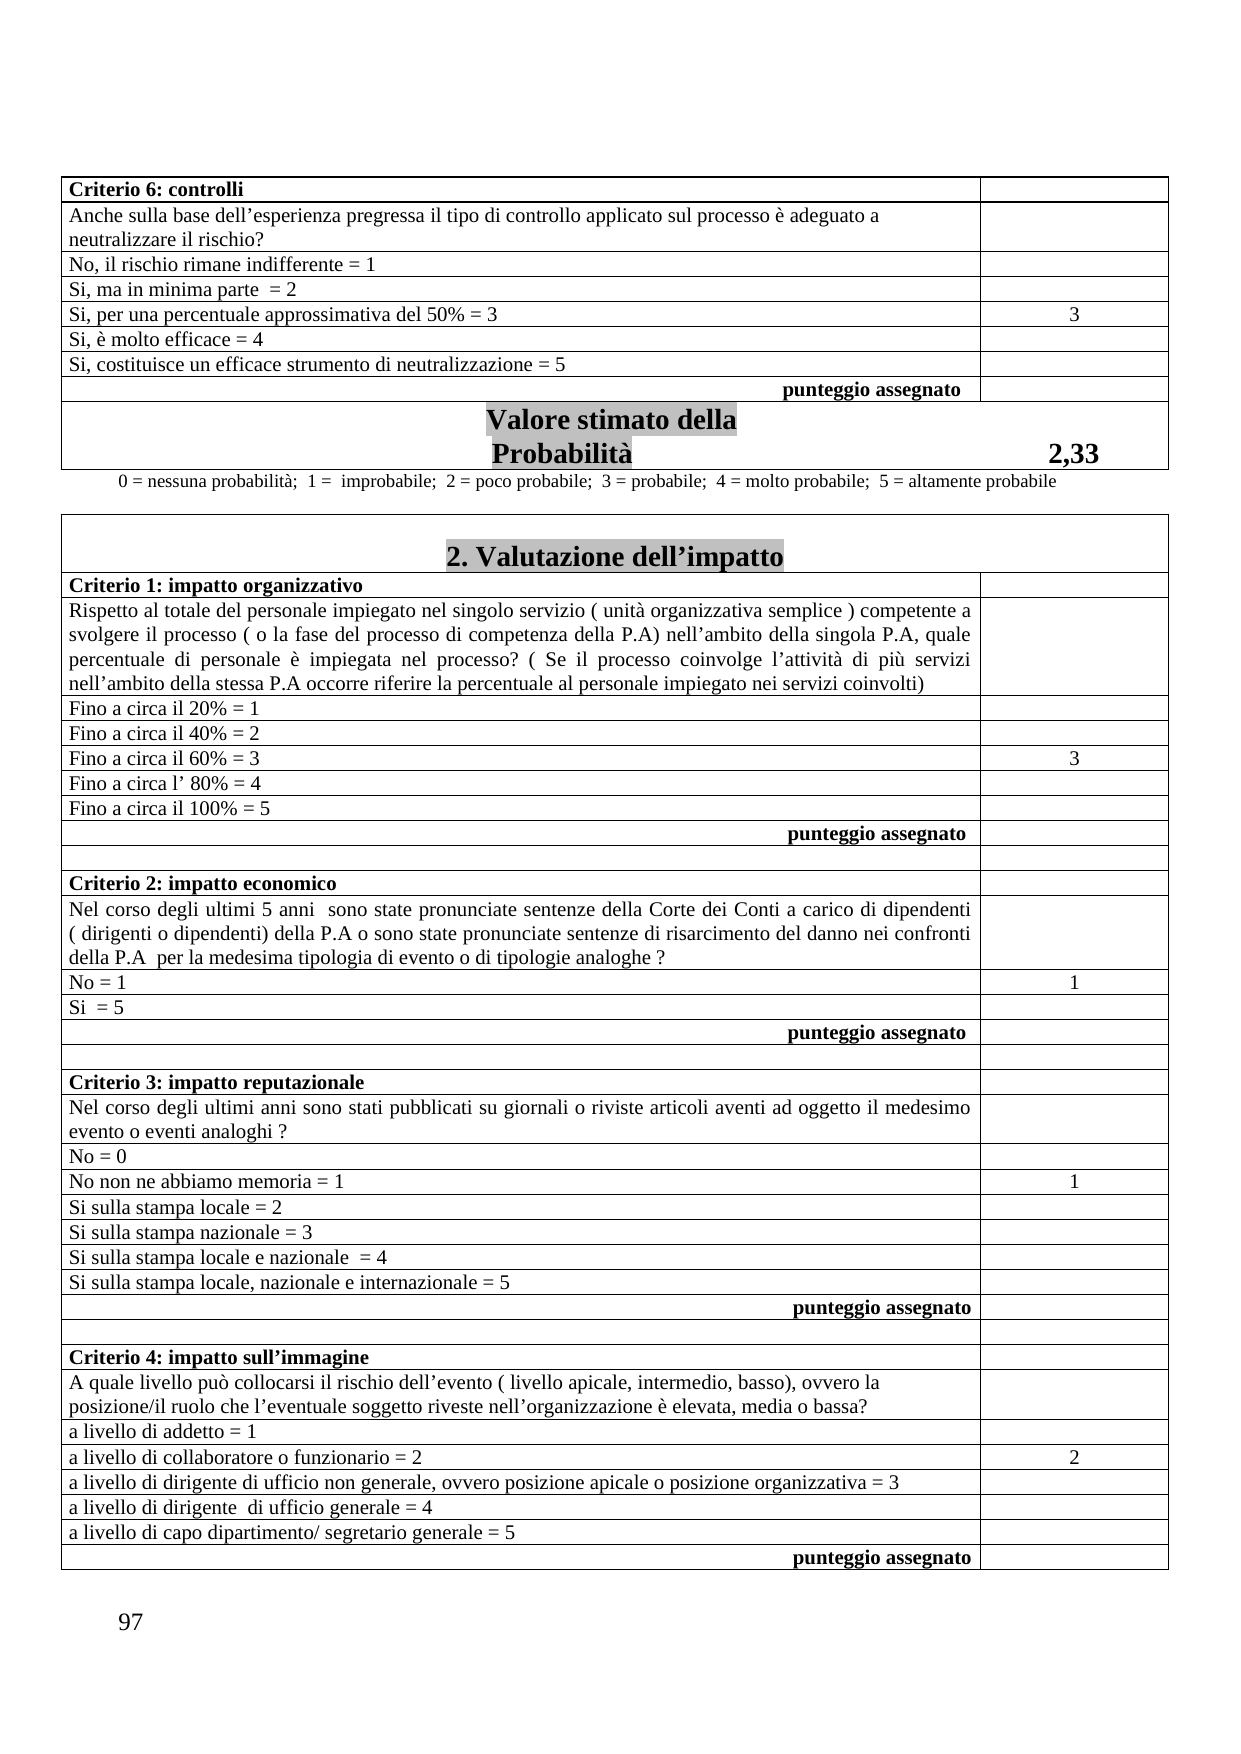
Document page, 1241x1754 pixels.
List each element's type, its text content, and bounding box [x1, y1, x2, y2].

table_cell 2 [981, 1445, 1168, 1469]
table_cell Criterio 3: impatto reputazionale [62, 1070, 980, 1094]
table_cell [981, 1220, 1168, 1244]
table_cell [981, 1470, 1168, 1494]
table_cell [981, 821, 1168, 845]
table_cell Fino a circa il 20% = 1 [62, 696, 980, 720]
table_cell [981, 1020, 1168, 1044]
table_cell Si, ma in minima parte = 2 [62, 277, 980, 301]
table_cell punteggio assegnato [62, 1545, 980, 1569]
table_cell Rispetto al totale del personale impiegato nel singolo servizio ( unità organizzativa semplice ) competente a svolgere il processo ( o la fase del processo di competenza della P.A) nell’ambito della singola P.A, quale percentuale di personale è impiegata nel processo? ( Se il processo coinvolge l’attività di più servizi nell’ambito della stessa P.A occorre riferire la percentuale al personale impiegato nei servizi coinvolti) [62, 598, 980, 694]
table_cell Criterio 1: impatto organizzativo [62, 573, 980, 597]
table_cell [981, 377, 1168, 401]
table_cell Si sulla stampa locale = 2 [62, 1195, 980, 1219]
table_cell [981, 796, 1168, 820]
table_cell Fino a circa l’ 80% = 4 [62, 771, 980, 795]
table_cell 3 [981, 746, 1168, 770]
table_cell Si, per una percentuale approssimativa del 50% = 3 [62, 302, 980, 326]
table_cell No = 0 [62, 1144, 980, 1168]
table_cell Si, è molto efficace = 4 [62, 327, 980, 351]
table_cell [981, 1295, 1168, 1319]
table_cell [62, 1045, 980, 1069]
table_cell Si = 5 [62, 995, 980, 1019]
table_header 2. Valutazione dell’impatto [62, 515, 1168, 572]
table_cell Anche sulla base dell’esperienza pregressa il tipo di controllo applicato sul processo è adeguato a neutralizzare il rischio? [62, 203, 980, 251]
table_cell Criterio 4: impatto sull’immagine [62, 1345, 980, 1369]
table_cell [981, 846, 1168, 870]
table_cell [62, 846, 980, 870]
table_cell [981, 252, 1168, 276]
table_cell [981, 1095, 1168, 1143]
table_cell [981, 598, 1168, 694]
table_cell a livello di collaboratore o funzionario = 2 [62, 1445, 980, 1469]
table_cell Criterio 6: controlli [62, 178, 980, 201]
table_cell [981, 203, 1168, 251]
table_cell [981, 896, 1168, 969]
table_cell [981, 1320, 1168, 1344]
text 0 = nessuna probabilità; 1 = improbabile; 2 = poco probabile; 3 = probabile; 4 = molto probabile; 5 = altamente probabile [118, 470, 1122, 492]
table_cell Si, costituisce un efficace strumento di neutralizzazione = 5 [62, 352, 980, 376]
table_cell [981, 573, 1168, 597]
table_cell punteggio assegnato [62, 1295, 980, 1319]
table_cell Si sulla stampa locale, nazionale e internazionale = 5 [62, 1270, 980, 1294]
table_cell Criterio 2: impatto economico [62, 871, 980, 895]
table_cell [981, 327, 1168, 351]
table_cell [981, 1370, 1168, 1418]
table_cell Nel corso degli ultimi 5 anni sono state pronunciate sentenze della Corte dei Conti a carico di dipendenti ( dirigenti o dipendenti) della P.A o sono state pronunciate sentenze di risarcimento del danno nei confronti della P.A per la medesima tipologia di evento o di tipologie analoghe ? [62, 896, 980, 969]
table_cell a livello di dirigente di ufficio non generale, ovvero posizione apicale o posizione organizzativa = 3 [62, 1470, 980, 1494]
table_cell Si sulla stampa nazionale = 3 [62, 1220, 980, 1244]
table_cell a livello di dirigente di ufficio generale = 4 [62, 1495, 980, 1519]
table_cell 3 [981, 302, 1168, 326]
table_cell No, il rischio rimane indifferente = 1 [62, 252, 980, 276]
table_cell [981, 1545, 1168, 1569]
table_cell [981, 277, 1168, 301]
table_cell Nel corso degli ultimi anni sono stati pubblicati su giornali o riviste articoli aventi ad oggetto il medesimo evento o eventi analoghi ? [62, 1095, 980, 1143]
table_cell Fino a circa il 40% = 2 [62, 721, 980, 745]
table_cell [981, 1520, 1168, 1544]
table_cell [981, 771, 1168, 795]
table_cell punteggio assegnato [62, 821, 980, 845]
table_cell punteggio assegnato [62, 377, 980, 401]
table_cell [981, 721, 1168, 745]
table_cell [981, 178, 1168, 201]
table_cell a livello di addetto = 1 [62, 1420, 980, 1443]
table_cell Fino a circa il 100% = 5 [62, 796, 980, 820]
table_cell [981, 352, 1168, 376]
table_cell No non ne abbiamo memoria = 1 [62, 1170, 980, 1193]
table_cell 1 [981, 1170, 1168, 1193]
table_cell [62, 1320, 980, 1344]
table_cell [981, 1070, 1168, 1094]
table_cell [981, 871, 1168, 895]
table_cell Valore stimato della Probabilità 2,33 [62, 402, 1168, 469]
table_cell a livello di capo dipartimento/ segretario generale = 5 [62, 1520, 980, 1544]
table_cell [981, 1420, 1168, 1443]
table_cell [981, 1345, 1168, 1369]
table_cell A quale livello può collocarsi il rischio dell’evento ( livello apicale, intermedio, basso), ovvero la posizione/il ruolo che l’eventuale soggetto riveste nell’organizzazione è elevata, media o bassa? [62, 1370, 980, 1418]
table_cell 1 [981, 970, 1168, 994]
table_cell [981, 696, 1168, 720]
table_cell [981, 1045, 1168, 1069]
table_cell [981, 1144, 1168, 1168]
table_cell Si sulla stampa locale e nazionale = 4 [62, 1245, 980, 1269]
table_cell [981, 1270, 1168, 1294]
table_cell No = 1 [62, 970, 980, 994]
table_cell [981, 1195, 1168, 1219]
table_cell Fino a circa il 60% = 3 [62, 746, 980, 770]
table_cell [981, 1245, 1168, 1269]
table_cell [981, 1495, 1168, 1519]
table_cell punteggio assegnato [62, 1020, 980, 1044]
table_cell [981, 995, 1168, 1019]
